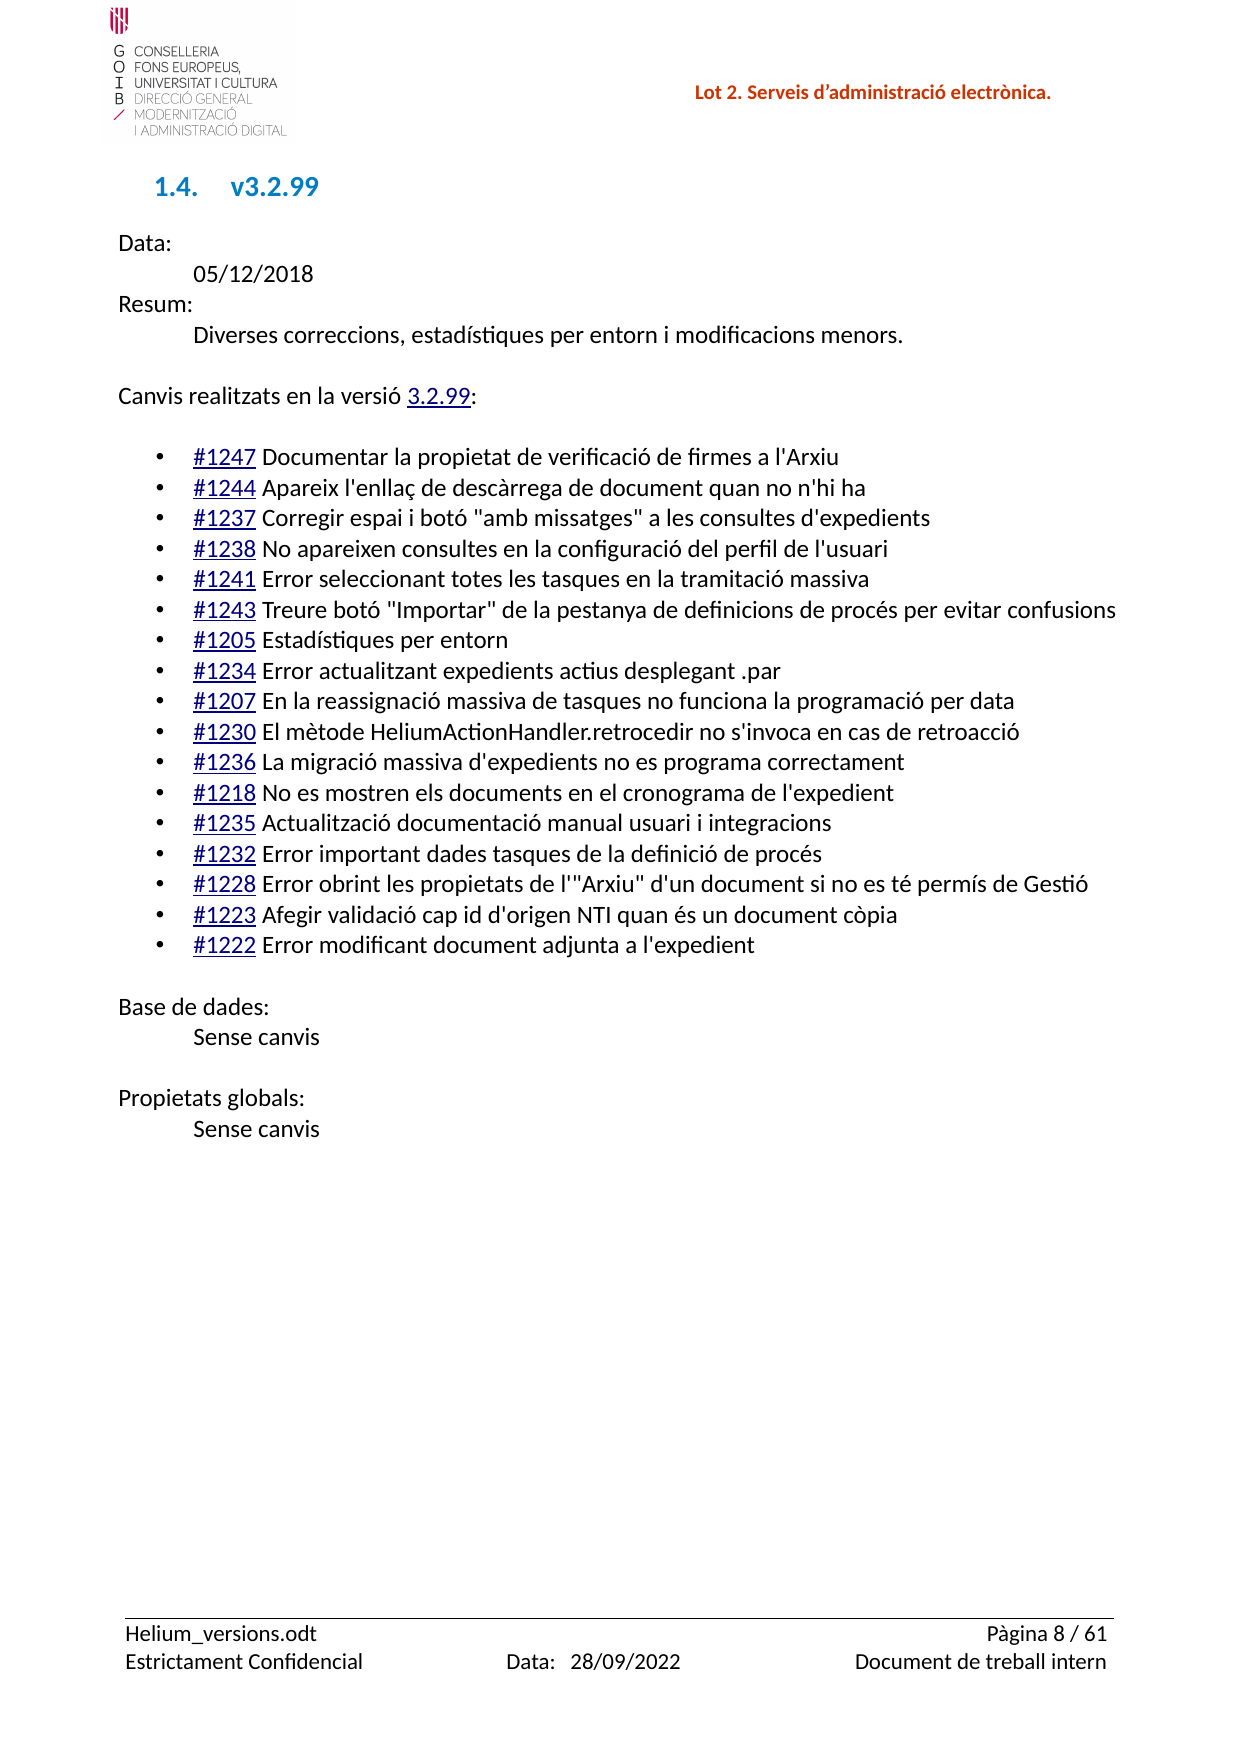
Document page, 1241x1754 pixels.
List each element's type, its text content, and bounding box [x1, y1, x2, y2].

list #1205 Estadístiques per entorn [156, 624, 1122, 655]
text Diverses correccions, estadístiques per entorn i modificacions menors. [118, 319, 1122, 350]
list #1232 Error important dades tasques de la definició de procés [156, 838, 1122, 868]
list #1230 El mètode HeliumActionHandler.retrocedir no s'invoca en cas de retroacció [156, 716, 1122, 746]
list #1244 Apareix l'enllaç de descàrrega de document quan no n'hi ha [156, 472, 1122, 502]
list #1238 No apareixen consultes en la configuració del perfil de l'usuari [156, 533, 1122, 563]
list #1218 No es mostren els documents en el cronograma de l'expedient [156, 777, 1122, 807]
list #1235 Actualització documentació manual usuari i integracions [156, 807, 1122, 838]
list #1228 Error obrint les propietats de l'"Arxiu" d'un document si no es té permís de Gestió [156, 868, 1122, 899]
text Canvis realitzats en la versió 3.2.99: [118, 380, 1122, 411]
list #1236 La migració massiva d'expedients no es programa correctament [156, 746, 1122, 777]
text Sense canvis [118, 1113, 1122, 1143]
list #1241 Error seleccionant totes les tasques en la tramitació massiva [156, 563, 1122, 594]
text Propietats globals: [118, 1082, 1122, 1113]
text Sense canvis [118, 1021, 1122, 1052]
text Base de dades: [118, 991, 1122, 1021]
subtitle v3.2.99 [153, 168, 1122, 204]
list #1223 Afegir validació cap id d'origen NTI quan és un document còpia [156, 899, 1122, 929]
list #1237 Corregir espai i botó "amb missatges" a les consultes d'expedients [156, 502, 1122, 533]
list #1207 En la reassignació massiva de tasques no funciona la programació per data [156, 685, 1122, 716]
list #1222 Error modificant document adjunta a l'expedient [156, 929, 1122, 960]
text Data: [118, 228, 1122, 258]
list #1247 Documentar la propietat de verificació de firmes a l'Arxiu [156, 441, 1122, 472]
picture [100, 0, 297, 144]
list #1234 Error actualitzant expedients actius desplegant .par [156, 655, 1122, 685]
text 05/12/2018 [118, 258, 1122, 289]
list #1243 Treure botó "Importar" de la pestanya de definicions de procés per evitar confusions [156, 594, 1122, 624]
text Resum: [118, 289, 1122, 319]
